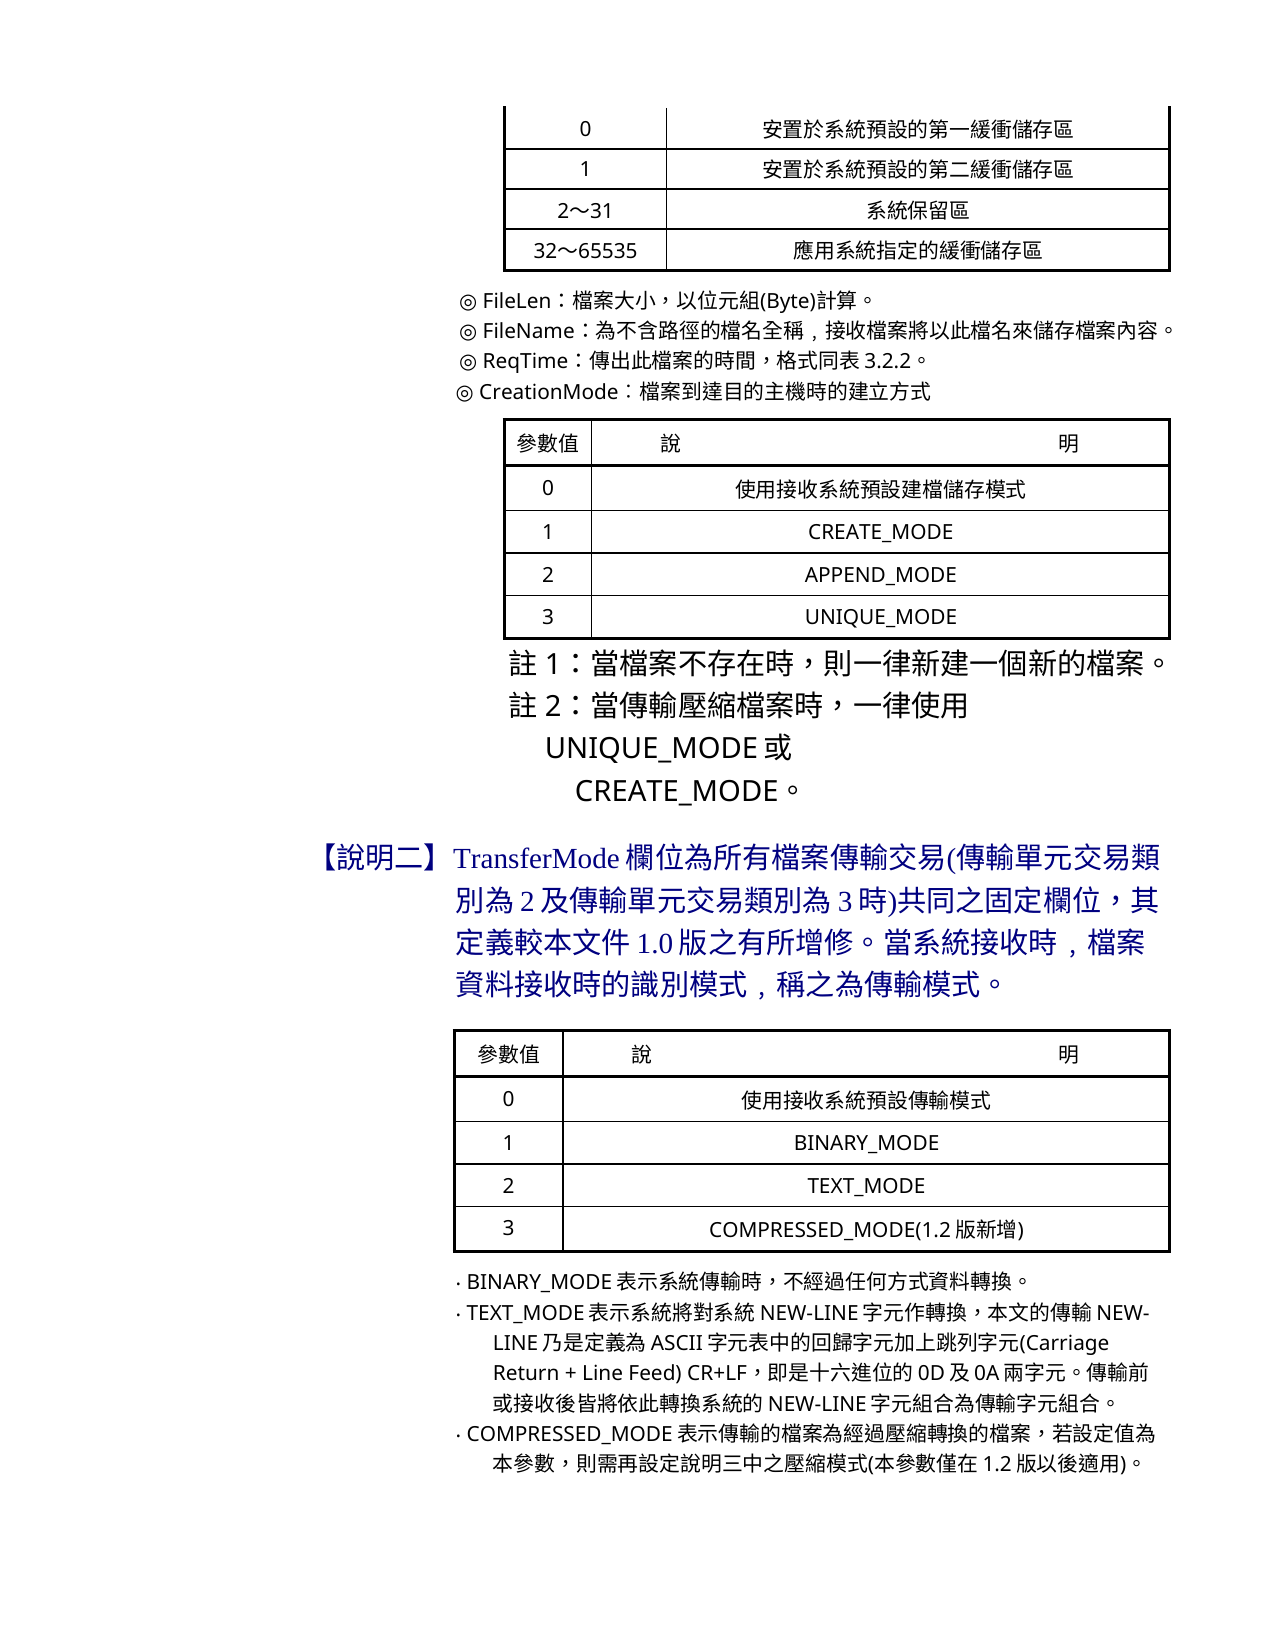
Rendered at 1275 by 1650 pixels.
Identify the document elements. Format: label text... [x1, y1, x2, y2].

text 【說明二】TransferMode欄位為所有檔案傳輸交易(傳輸單元交易類別為2及傳輸單元交易類別為3時)共同之固定欄位，其定義較本文件1.0版之有所增修。當系統接收時﹐檔案資料接收時的識別模式﹐稱之為傳輸模式。 [307, 835, 1169, 1004]
table_cell 安置於系統預設的第二緩衝儲存區 [667, 150, 1168, 188]
table_cell 0 [506, 106, 667, 148]
text ◎ FileLen：檔案大小，以位元組(Byte)計算。 [459, 284, 1169, 314]
text ◎ FileName：為不含路徑的檔名全稱﹐接收檔案將以此檔名來儲存檔案內容。 [459, 314, 1169, 345]
table_cell 應用系統指定的緩衝儲存區 [667, 230, 1168, 268]
table_cell 使用接收系統預設傳輸模式 [564, 1078, 1168, 1121]
table_cell TEXT_MODE [564, 1165, 1168, 1206]
table_cell 32～65535 [506, 230, 666, 268]
table_cell 註 [504, 640, 542, 683]
table_cell 1 [506, 150, 666, 188]
table_cell 2～31 [506, 190, 666, 228]
table_header 說明 [564, 1032, 1168, 1075]
text ‧ TEXT_MODE表示系統將對系統NEW-LINE字元作轉換，本文的傳輸NEW-LINE乃是定義為ASCII字元表中的回歸字元加上跳列字元(Carriage Return + Line Feed) CR+LF，即是十六進位的0D及0A兩字元。傳輸前或接收後皆將依此轉換系統的NEW-LINE字元組合為傳輸字元組合。 [455, 1296, 1169, 1417]
text ‧ BINARY_MODE表示系統傳輸時，不經過任何方式資料轉換。 [455, 1266, 1169, 1296]
table_cell 1 [456, 1122, 562, 1163]
table_cell BINARY_MODE [564, 1122, 1168, 1163]
table_cell UNIQUE_MODE [592, 596, 1168, 637]
table_header 說明 [592, 421, 1168, 464]
table_cell 2：當傳輸壓縮檔案時，一律使用UNIQUE_MODE或 CREATE_MODE。 [542, 683, 1185, 810]
table_cell [1171, 510, 1185, 552]
table_cell 安置於系統預設的第一緩衝儲存區 [667, 106, 1168, 148]
table_cell 1 [506, 511, 591, 552]
table_cell 註 [504, 683, 542, 810]
table_cell 2 [456, 1165, 562, 1206]
table_header 參數值 [506, 421, 591, 464]
table_header 參數值 [456, 1032, 562, 1075]
table_cell 3 [456, 1207, 562, 1250]
table_cell 1：當檔案不存在時，則一律新建一個新的檔案。 [542, 637, 1185, 683]
text ‧ COMPRESSED_MODE表示傳輸的檔案為經過壓縮轉換的檔案，若設定值為本參數，則需再設定說明三中之壓縮模式(本參數僅在1.2版以後適用)。 [455, 1417, 1169, 1478]
table_cell [1171, 595, 1185, 637]
text ◎ ReqTime：傳出此檔案的時間，格式同表3.2.2。 [459, 345, 1169, 375]
text ◎ CreationMode︰檔案到達目的主機時的建立方式 [455, 375, 1169, 405]
table_cell [1171, 552, 1185, 594]
table_header [1171, 418, 1185, 464]
table_cell APPEND_MODE [592, 554, 1168, 594]
table_cell [1171, 464, 1185, 509]
table_cell COMPRESSED_MODE(1.2版新增) [564, 1207, 1168, 1250]
table_cell 0 [506, 467, 591, 509]
table_cell 使用接收系統預設建檔儲存模式 [592, 467, 1168, 509]
table_cell 3 [506, 596, 591, 637]
table_cell 2 [506, 554, 591, 594]
table_cell 系統保留區 [667, 190, 1168, 228]
table_cell 0 [456, 1078, 562, 1121]
table_cell CREATE_MODE [592, 511, 1168, 552]
